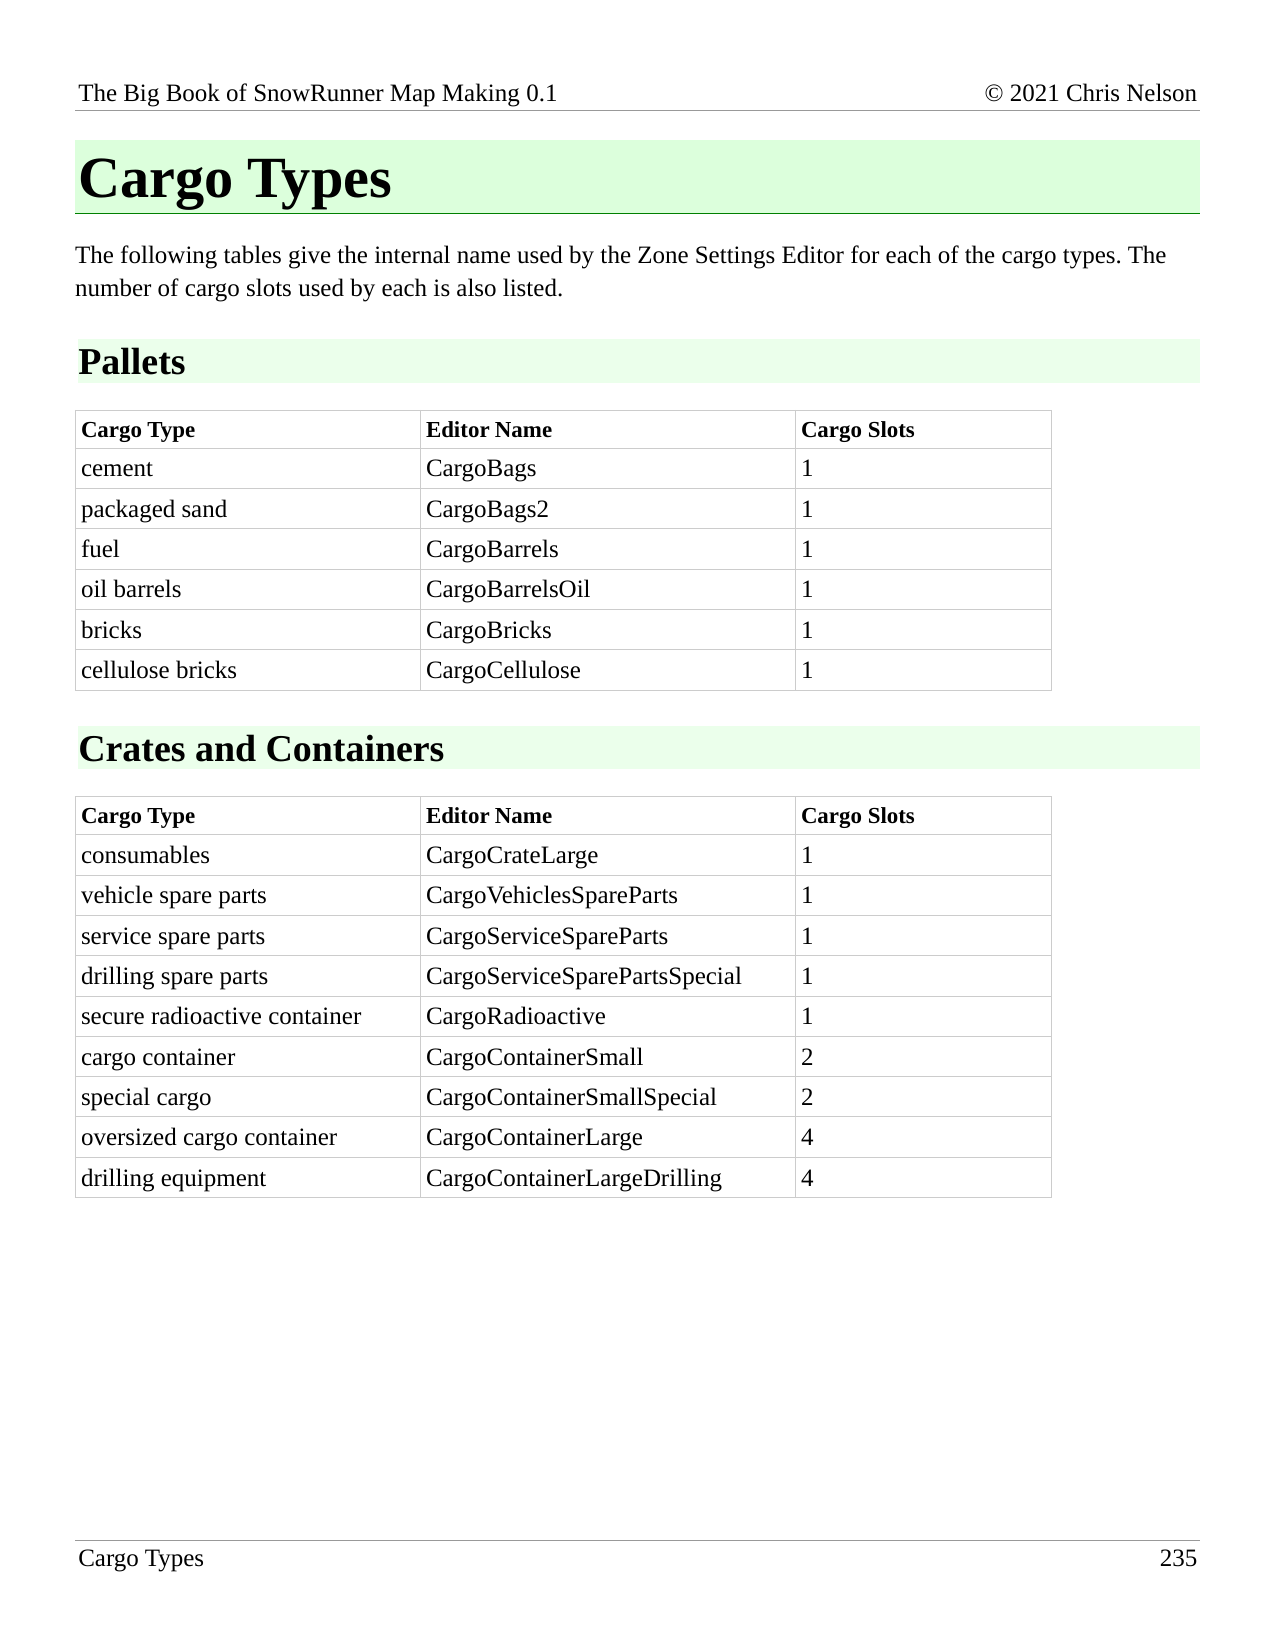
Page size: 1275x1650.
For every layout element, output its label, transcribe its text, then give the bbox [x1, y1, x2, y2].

table_cell CargoBags [421, 449, 795, 488]
table_cell 2 [796, 1077, 1051, 1116]
table_cell 1 [796, 610, 1051, 649]
table_cell CargoBags2 [421, 489, 795, 528]
table_cell CargoContainerSmallSpecial [421, 1077, 795, 1116]
table_header Cargo Type [76, 797, 420, 834]
table_header Cargo Slots [796, 797, 1051, 834]
table_cell CargoBarrels [421, 529, 795, 569]
table_cell 1 [796, 529, 1051, 569]
table_cell cement [76, 449, 420, 488]
table_cell CargoCellulose [421, 650, 795, 689]
table_cell bricks [76, 610, 420, 649]
table_cell CargoVehiclesSpareParts [421, 876, 795, 915]
table_cell 1 [796, 997, 1051, 1036]
table_cell 1 [796, 916, 1051, 955]
table_cell secure radioactive container [76, 997, 420, 1036]
table_cell drilling equipment [76, 1158, 420, 1197]
table_cell oversized cargo container [76, 1117, 420, 1157]
subtitle Cargo Types [75, 140, 1200, 213]
table_cell vehicle spare parts [76, 876, 420, 915]
subtitle Pallets [78, 339, 1200, 383]
table_cell oil barrels [76, 570, 420, 609]
table_cell 1 [796, 956, 1051, 996]
table_cell CargoServiceSpareParts [421, 916, 795, 955]
table_cell 4 [796, 1117, 1051, 1157]
table_header Editor Name [421, 411, 795, 448]
table_cell cargo container [76, 1037, 420, 1076]
table_cell 2 [796, 1037, 1051, 1076]
table_cell drilling spare parts [76, 956, 420, 996]
table_cell 4 [796, 1158, 1051, 1197]
table_cell CargoServiceSparePartsSpecial [421, 956, 795, 996]
table_cell cellulose bricks [76, 650, 420, 689]
table_cell CargoContainerLargeDrilling [421, 1158, 795, 1197]
table_cell CargoCrateLarge [421, 835, 795, 874]
table_cell 1 [796, 835, 1051, 874]
table_cell 1 [796, 570, 1051, 609]
subtitle Crates and Containers [78, 726, 1200, 769]
table_cell CargoContainerSmall [421, 1037, 795, 1076]
table_cell consumables [76, 835, 420, 874]
table_cell special cargo [76, 1077, 420, 1116]
table_cell 1 [796, 650, 1051, 689]
table_cell CargoRadioactive [421, 997, 795, 1036]
table_cell service spare parts [76, 916, 420, 955]
table_cell CargoBricks [421, 610, 795, 649]
table_cell 1 [796, 876, 1051, 915]
table_cell CargoBarrelsOil [421, 570, 795, 609]
table_header Editor Name [421, 797, 795, 834]
table_cell 1 [796, 449, 1051, 488]
table_header Cargo Type [76, 411, 420, 448]
text The following tables give the internal name used by the Zone Settings Editor for each of the cargo types. The number of cargo slots used by each is also listed. [75, 240, 1200, 302]
table_cell packaged sand [76, 489, 420, 528]
table_cell CargoContainerLarge [421, 1117, 795, 1157]
table_cell 1 [796, 489, 1051, 528]
table_cell fuel [76, 529, 420, 569]
table_header Cargo Slots [796, 411, 1051, 448]
